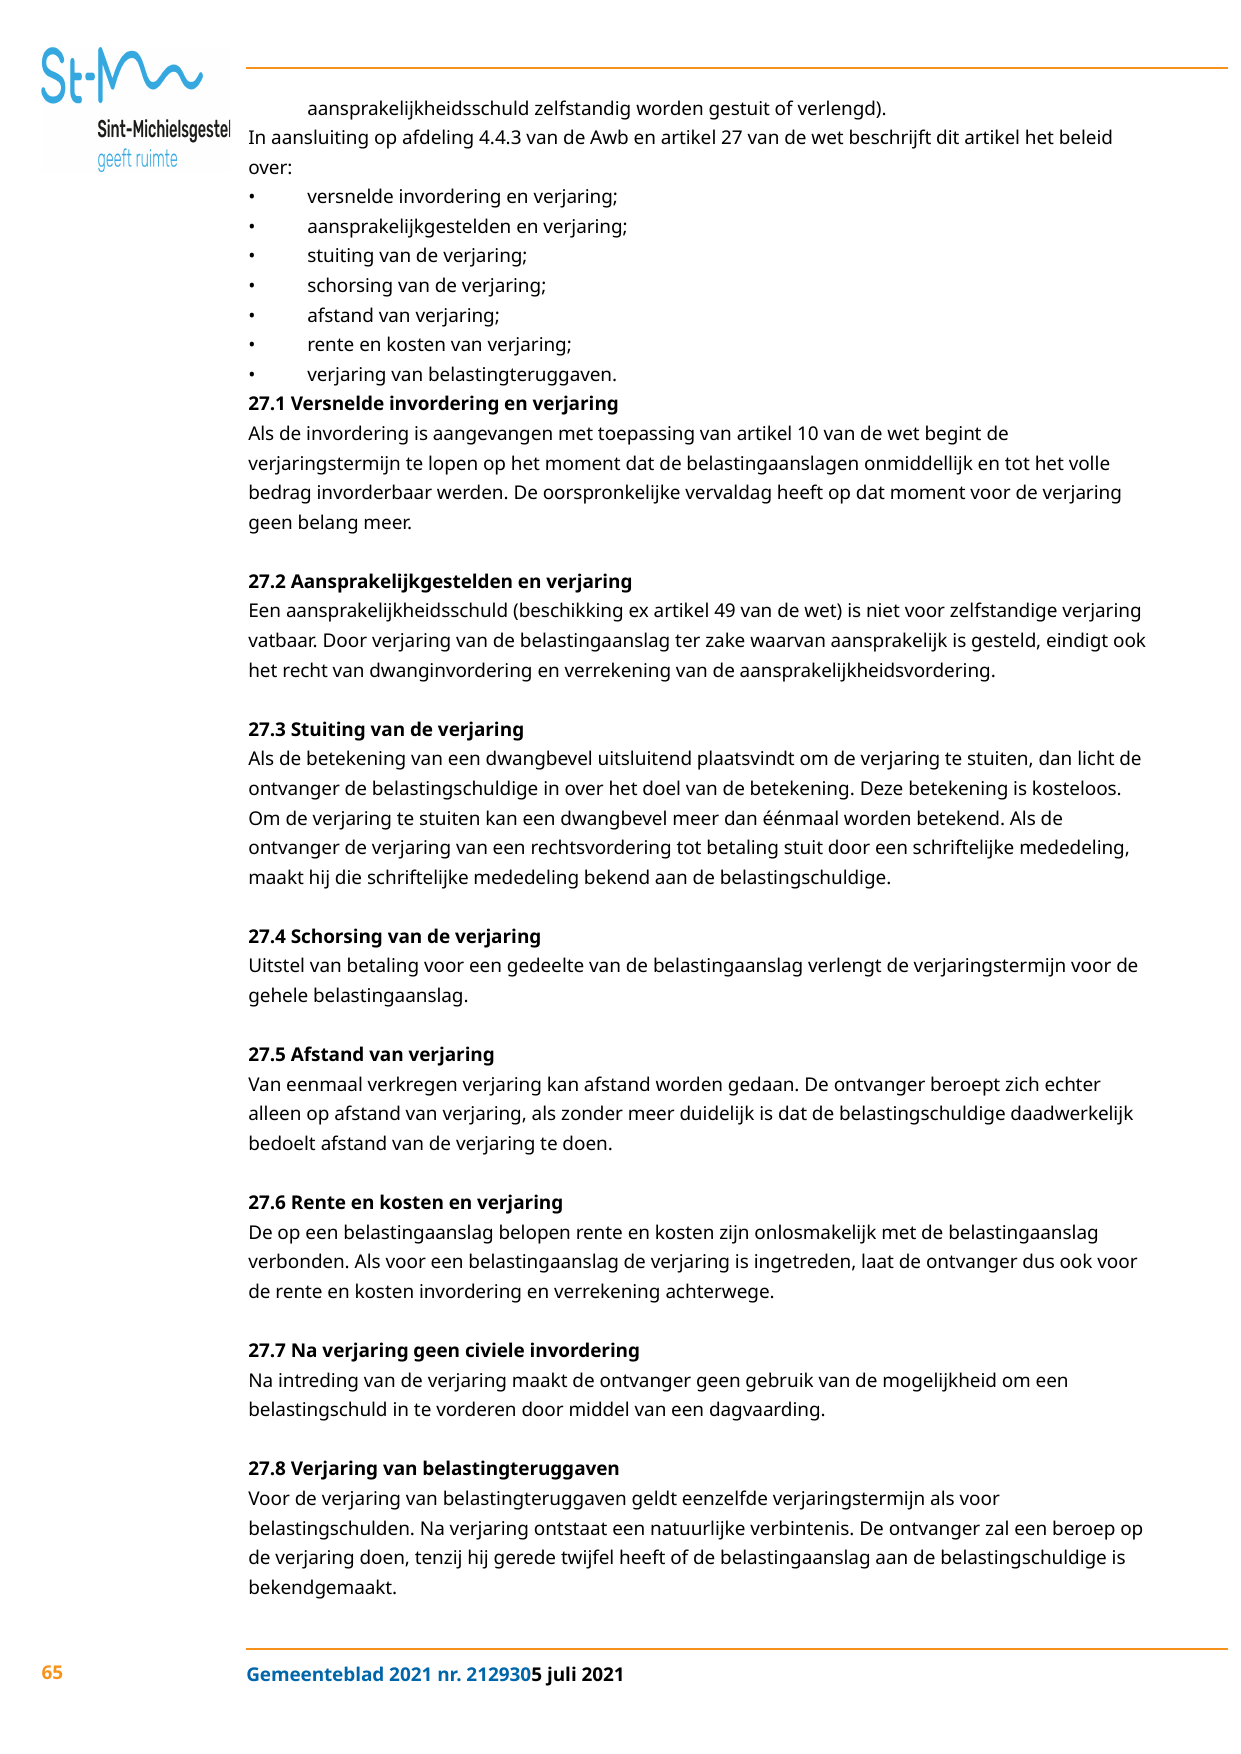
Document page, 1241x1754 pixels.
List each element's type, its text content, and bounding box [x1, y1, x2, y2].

list versnelde invordering en verjaring; [248, 183, 1152, 209]
list schorsing van de verjaring; [248, 272, 1152, 298]
text 27.8 Verjaring van belastingteruggaven [248, 1456, 1152, 1481]
list rente en kosten van verjaring; [248, 331, 1152, 357]
text Als de betekening van een dwangbevel uitsluitend plaatsvindt om de verjaring te stuiten, dan licht de ontvanger de belastingschuldige in over het doel van de betekening. Deze betekening is kosteloos. [248, 746, 1152, 801]
text 27.1 Versnelde invordering en verjaring [248, 391, 1152, 416]
list aansprakelijkgestelden en verjaring; [248, 213, 1152, 239]
list stuiting van de verjaring; [248, 243, 1152, 268]
text Een aansprakelijkheidsschuld (beschikking ex artikel 49 van de wet) is niet voor zelfstandige verjaring vatbaar. Door verjaring van de belastingaanslag ter zake waarvan aansprakelijk is gesteld, eindigt ook het recht van dwanginvordering en verrekening van de aansprakelijkheidsvordering. [248, 598, 1152, 683]
text In aansluiting op afdeling 4.4.3 van de Awb en artikel 27 van de wet beschrijft dit artikel het beleid over: [248, 124, 1152, 180]
text Voor de verjaring van belastingteruggaven geldt eenzelfde verjaringstermijn als voor belastingschulden. Na verjaring ontstaat een natuurlijke verbintenis. De ontvanger zal een beroep op de verjaring doen, tenzij hij gerede twijfel heeft of de belastingaanslag aan de belastingschuldige is bekendgemaakt. [248, 1485, 1152, 1600]
text Van eenmaal verkregen verjaring kan afstand worden gedaan. De ontvanger beroept zich echter alleen op afstand van verjaring, als zonder meer duidelijk is dat de belastingschuldige daadwerkelijk bedoelt afstand van de verjaring te doen. [248, 1071, 1152, 1156]
text 27.6 Rente en kosten en verjaring [248, 1189, 1152, 1215]
text Om de verjaring te stuiten kan een dwangbevel meer dan éénmaal worden betekend. Als de ontvanger de verjaring van een rechtsvordering tot betaling stuit door een schriftelijke mededeling, maakt hij die schriftelijke mededeling bekend aan de belastingschuldige. [248, 805, 1152, 890]
text 27.5 Afstand van verjaring [248, 1041, 1152, 1067]
list aansprakelijkheidsschuld zelfstandig worden gestuit of verlengd). [248, 95, 1152, 121]
text 27.2 Aansprakelijkgestelden en verjaring [248, 568, 1152, 594]
text 27.4 Schorsing van de verjaring [248, 923, 1152, 949]
list afstand van verjaring; [248, 302, 1152, 328]
picture [41, 47, 231, 172]
text De op een belastingaanslag belopen rente en kosten zijn onlosmakelijk met de belastingaanslag verbonden. Als voor een belastingaanslag de verjaring is ingetreden, laat de ontvanger dus ook voor de rente en kosten invordering en verrekening achterwege. [248, 1219, 1152, 1304]
list verjaring van belastingteruggaven. [248, 361, 1152, 387]
text Uitstel van betaling voor een gedeelte van de belastingaanslag verlengt de verjaringstermijn voor de gehele belastingaanslag. [248, 953, 1152, 1008]
text 27.3 Stuiting van de verjaring [248, 716, 1152, 742]
text 27.7 Na verjaring geen civiele invordering [248, 1337, 1152, 1363]
text Als de invordering is aangevangen met toepassing van artikel 10 van de wet begint de verjaringstermijn te lopen op het moment dat de belastingaanslagen onmiddellijk en tot het volle bedrag invorderbaar werden. De oorspronkelijke vervaldag heeft op dat moment voor de verjaring geen belang meer. [248, 420, 1152, 535]
text Na intreding van de verjaring maakt de ontvanger geen gebruik van de mogelijkheid om een belastingschuld in te vorderen door middel van een dagvaarding. [248, 1367, 1152, 1422]
